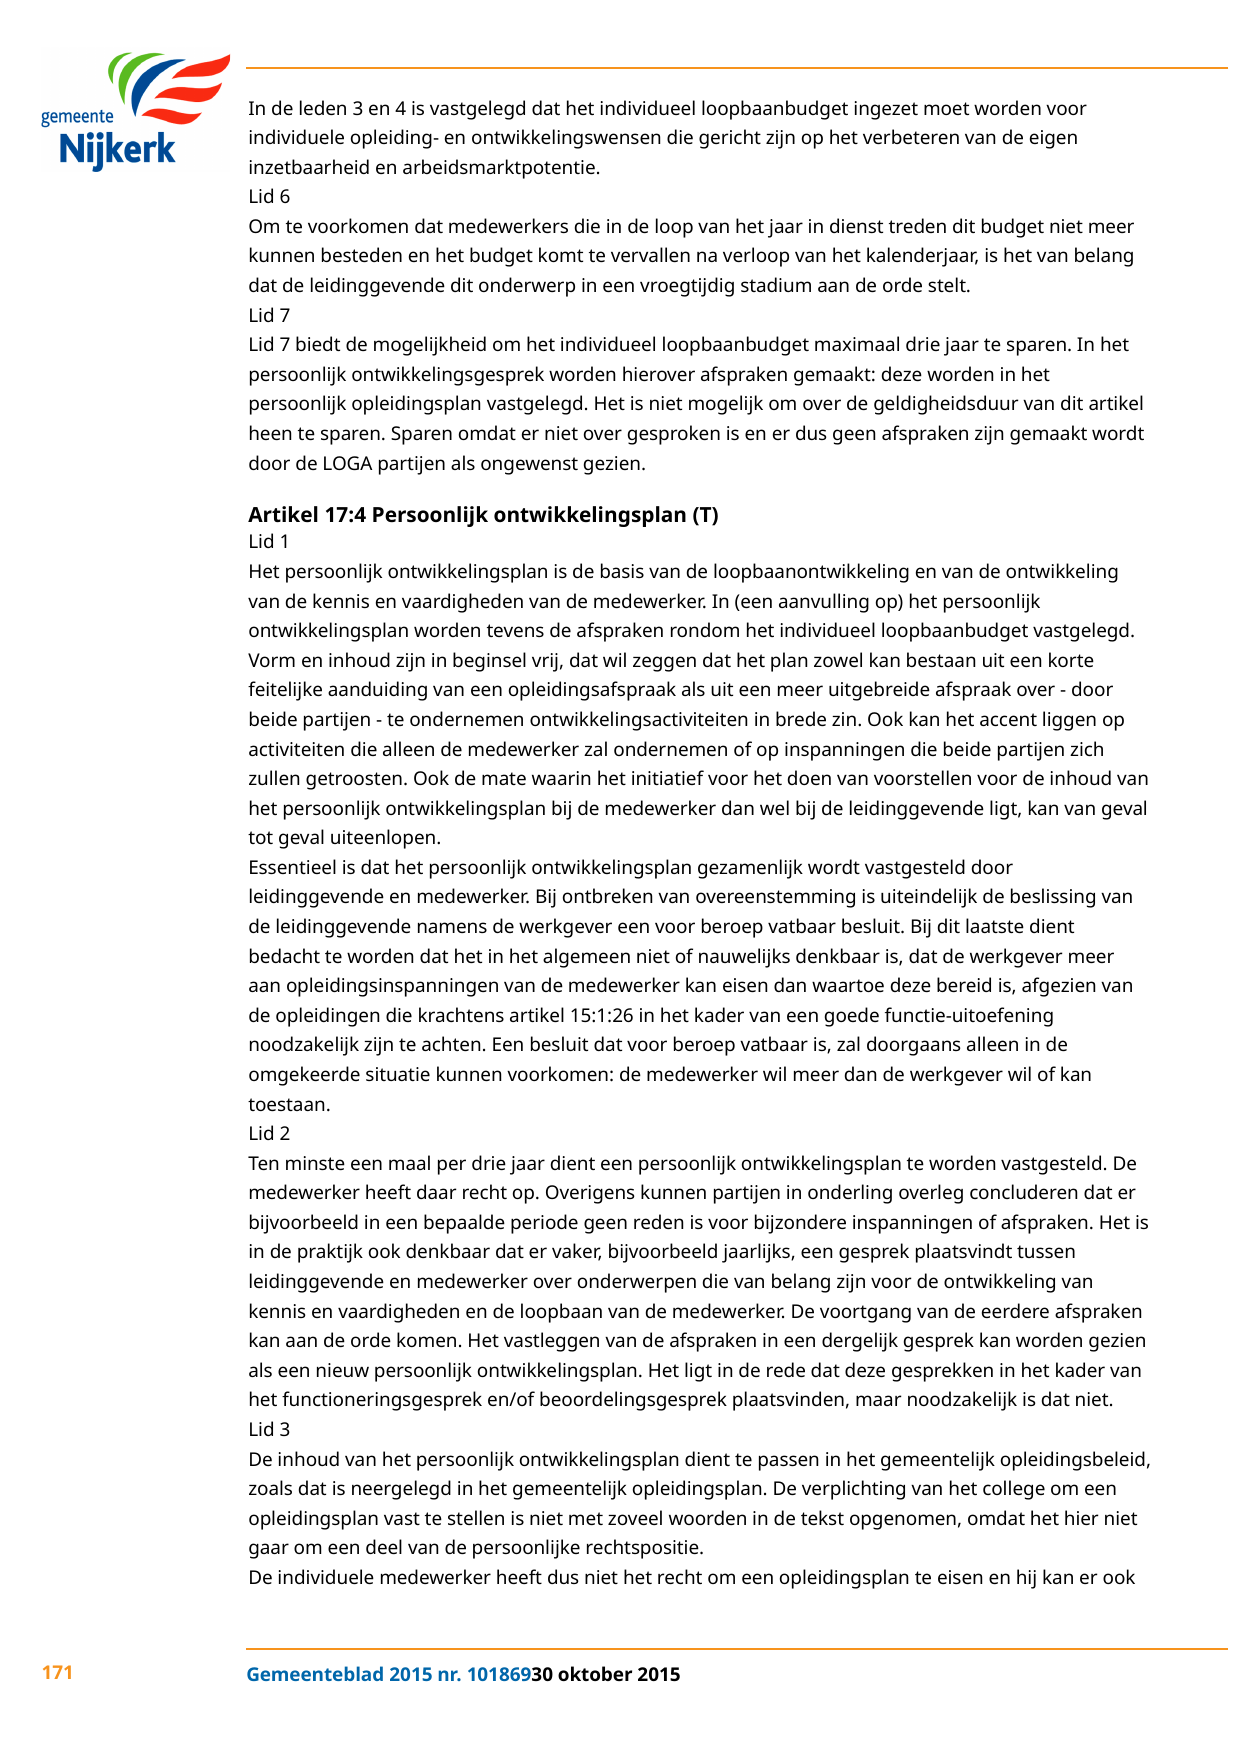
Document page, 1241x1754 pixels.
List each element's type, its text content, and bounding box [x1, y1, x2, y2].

text Het persoonlijk ontwikkelingsplan is de basis van de loopbaanontwikkeling en van de ontwikkeling van de kennis en vaardigheden van de medewerker. In (een aanvulling op) het persoonlijk ontwikkelingsplan worden tevens de afspraken rondom het individueel loopbaanbudget vastgelegd. Vorm en inhoud zijn in beginsel vrij, dat wil zeggen dat het plan zowel kan bestaan uit een korte feitelijke aanduiding van een opleidingsafspraak als uit een meer uitgebreide afspraak over - door beide partijen - te ondernemen ontwikkelingsactiviteiten in brede zin. Ook kan het accent liggen op activiteiten die alleen de medewerker zal ondernemen of op inspanningen die beide partijen zich zullen getroosten. Ook de mate waarin het initiatief voor het doen van voorstellen voor de inhoud van het persoonlijk ontwikkelingsplan bij de medewerker dan wel bij de leidinggevende ligt, kan van geval tot geval uiteenlopen. [248, 558, 1152, 850]
text De individuele medewerker heeft dus niet het recht om een opleidingsplan te eisen en hij kan er ook [248, 1564, 1152, 1590]
text Lid 3 [248, 1416, 1152, 1442]
picture [41, 47, 231, 172]
text Lid 7 [248, 302, 1152, 328]
text In de leden 3 en 4 is vastgelegd dat het individueel loopbaanbudget ingezet moet worden voor individuele opleiding- en ontwikkelingswensen die gericht zijn op het verbeteren van de eigen inzetbaarheid en arbeidsmarktpotentie. [248, 95, 1152, 180]
text Ten minste een maal per drie jaar dient een persoonlijk ontwikkelingsplan te worden vastgesteld. De medewerker heeft daar recht op. Overigens kunnen partijen in onderling overleg concluderen dat er bijvoorbeeld in een bepaalde periode geen reden is voor bijzondere inspanningen of afspraken. Het is in de praktijk ook denkbaar dat er vaker, bijvoorbeeld jaarlijks, een gesprek plaatsvindt tussen leidinggevende en medewerker over onderwerpen die van belang zijn voor de ontwikkeling van kennis en vaardigheden en de loopbaan van de medewerker. De voortgang van de eerdere afspraken kan aan de orde komen. Het vastleggen van de afspraken in een dergelijk gesprek kan worden gezien als een nieuw persoonlijk ontwikkelingsplan. Het ligt in de rede dat deze gesprekken in het kader van het functioneringsgesprek en/of beoordelingsgesprek plaatsvinden, maar noodzakelijk is dat niet. [248, 1150, 1152, 1412]
text Lid 2 [248, 1120, 1152, 1146]
text Lid 1 [248, 529, 1152, 554]
text Om te voorkomen dat medewerkers die in de loop van het jaar in dienst treden dit budget niet meer kunnen besteden en het budget komt te vervallen na verloop van het kalenderjaar, is het van belang dat de leidinggevende dit onderwerp in een vroegtijdig stadium aan de orde stelt. [248, 213, 1152, 298]
text Essentieel is dat het persoonlijk ontwikkelingsplan gezamenlijk wordt vastgesteld door leidinggevende en medewerker. Bij ontbreken van overeenstemming is uiteindelijk de beslissing van de leidinggevende namens de werkgever een voor beroep vatbaar besluit. Bij dit laatste dient bedacht te worden dat het in het algemeen niet of nauwelijks denkbaar is, dat de werkgever meer aan opleidingsinspanningen van de medewerker kan eisen dan waartoe deze bereid is, afgezien van de opleidingen die krachtens artikel 15:1:26 in het kader van een goede functie-uitoefening noodzakelijk zijn te achten. Een besluit dat voor beroep vatbaar is, zal doorgaans alleen in de omgekeerde situatie kunnen voorkomen: de medewerker wil meer dan de werkgever wil of kan toestaan. [248, 854, 1152, 1116]
text De inhoud van het persoonlijk ontwikkelingsplan dient te passen in het gemeentelijk opleidingsbeleid, zoals dat is neergelegd in het gemeentelijk opleidingsplan. De verplichting van het college om een opleidingsplan vast te stellen is niet met zoveel woorden in de tekst opgenomen, omdat het hier niet gaar om een deel van de persoonlijke rechtspositie. [248, 1446, 1152, 1560]
text Artikel 17:4 Persoonlijk ontwikkelingsplan (T) [248, 500, 1152, 529]
text Lid 6 [248, 183, 1152, 209]
text Lid 7 biedt de mogelijkheid om het individueel loopbaanbudget maximaal drie jaar te sparen. In het persoonlijk ontwikkelingsgesprek worden hierover afspraken gemaakt: deze worden in het persoonlijk opleidingsplan vastgelegd. Het is niet mogelijk om over de geldigheidsduur van dit artikel heen te sparen. Sparen omdat er niet over gesproken is en er dus geen afspraken zijn gemaakt wordt door de LOGA partijen als ongewenst gezien. [248, 331, 1152, 476]
